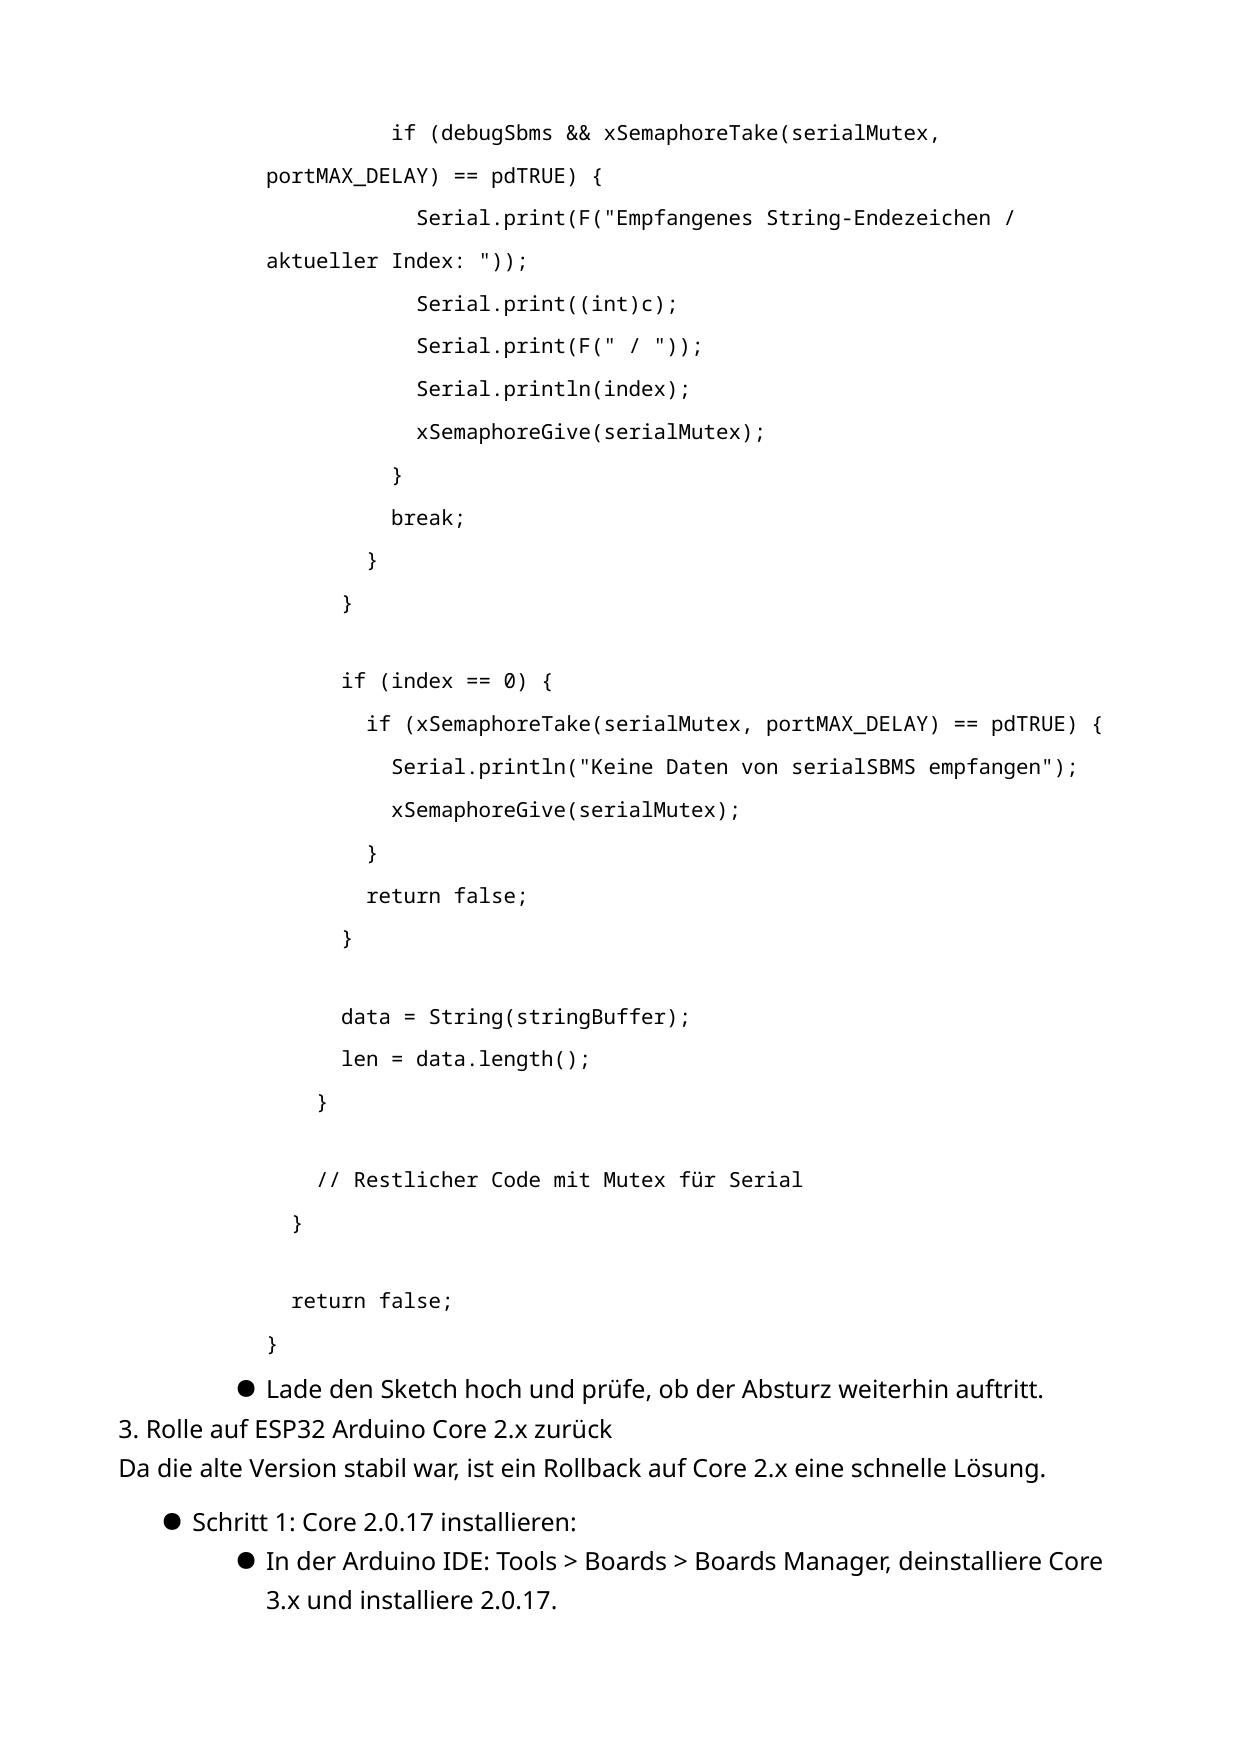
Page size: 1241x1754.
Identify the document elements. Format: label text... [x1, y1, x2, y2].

list return false; [236, 881, 1122, 909]
list if (index == 0) { [236, 667, 1122, 695]
list Lade den Sketch hoch und prüfe, ob der Absturz weiterhin auftritt. [236, 1372, 1122, 1406]
list } [236, 923, 1122, 952]
list Schritt 1: Core 2.0.17 installieren: [162, 1504, 1122, 1538]
list Serial.print((int)c); [236, 289, 1122, 317]
list Serial.println(index); [236, 374, 1122, 403]
list if (debugSbms && xSemaphoreTake(serialMutex, portMAX_DELAY) == pdTRUE) { [236, 118, 1122, 189]
list Serial.print(F(" / ")); [236, 332, 1122, 360]
text 3. Rolle auf ESP32 Arduino Core 2.x zurück [118, 1411, 1122, 1445]
text Da die alte Version stabil war, ist ein Rollback auf Core 2.x eine schnelle Lösung. [118, 1450, 1122, 1484]
list } [236, 588, 1122, 617]
list xSemaphoreGive(serialMutex); [236, 795, 1122, 824]
list } [236, 1208, 1122, 1237]
list len = data.length(); [236, 1044, 1122, 1073]
list // Restlicher Code mit Mutex für Serial [236, 1166, 1122, 1194]
list } [236, 838, 1122, 866]
list break; [236, 503, 1122, 531]
list } [236, 546, 1122, 574]
list if (xSemaphoreTake(serialMutex, portMAX_DELAY) == pdTRUE) { [236, 709, 1122, 738]
list } [236, 1087, 1122, 1116]
list } [236, 1329, 1122, 1358]
list Serial.print(F("Empfangenes String-Endezeichen / aktueller Index: ")); [236, 203, 1122, 274]
list Serial.println("Keine Daten von serialSBMS empfangen"); [236, 752, 1122, 781]
list } [236, 460, 1122, 488]
list In der Arduino IDE: Tools > Boards > Boards Manager, deinstalliere Core 3.x und installiere 2.0.17. [236, 1543, 1122, 1617]
list return false; [236, 1287, 1122, 1315]
list xSemaphoreGive(serialMutex); [236, 417, 1122, 446]
list data = String(stringBuffer); [236, 1002, 1122, 1030]
